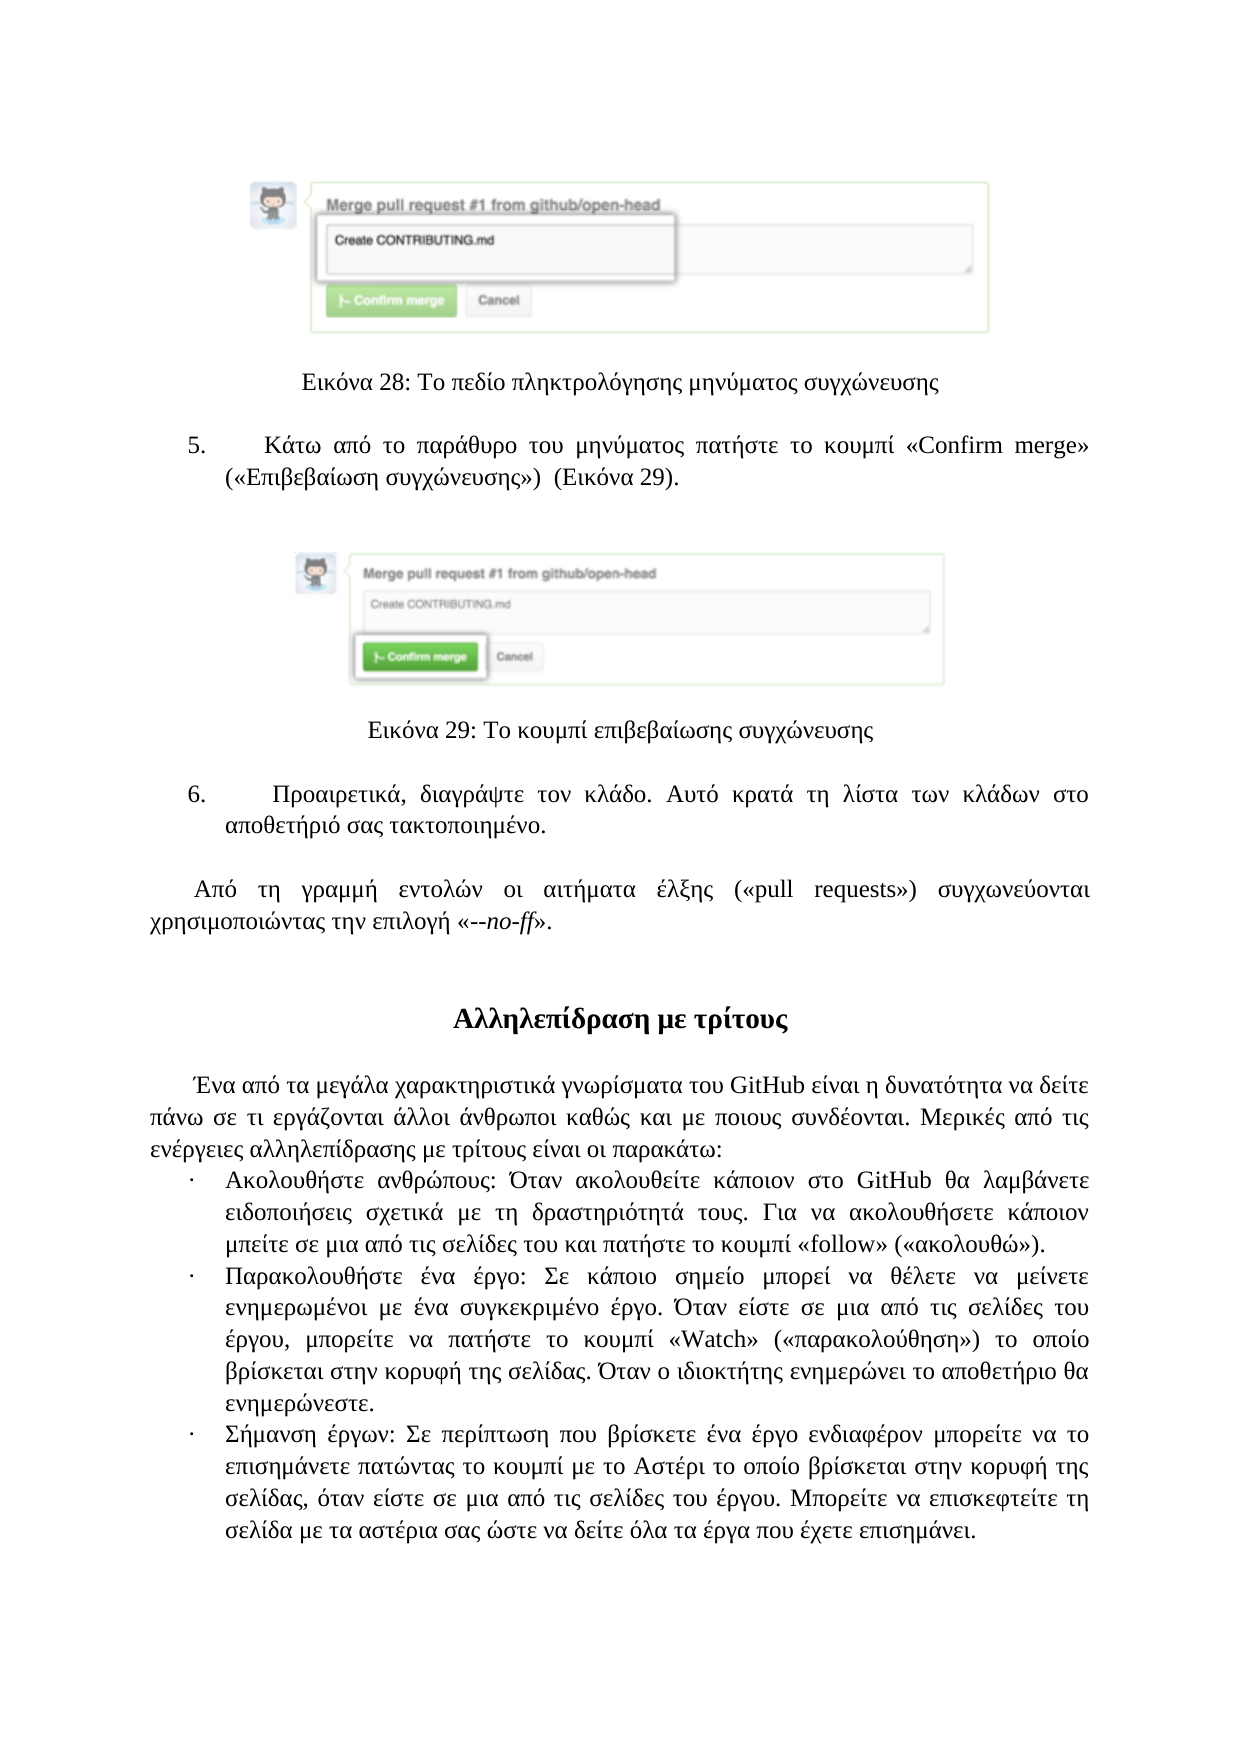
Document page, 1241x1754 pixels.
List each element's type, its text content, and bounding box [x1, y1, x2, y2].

text · Σήμανση έργων: Σε περίπτωση που βρίσκετε ένα έργο ενδιαφέρον μπορείτε να το επισημάνετε πατώντας το κουμπί με το Αστέρι το οποίο βρίσκεται στην κορυφή της σελίδας, όταν είστε σε μια από τις σελίδες του έργου. Μπορείτε να επισκεφτείτε τη σελίδα με τα αστέρια σας ώστε να δείτε όλα τα έργα που έχετε επισημάνει. [187, 1421, 1091, 1544]
picture [239, 168, 1002, 346]
text Εικόνα 28: Το πεδίο πληκτρολόγησης μηνύματος συγχώνευσης [150, 368, 1091, 396]
text Από τη γραμμή εντολών οι αιτήματα έλξης («pull requests») συγχωνεύονται χρησιμοποιώντας την επιλογή «--no-ff». [150, 875, 1091, 935]
picture [285, 545, 956, 694]
text Αλληλεπίδραση με τρίτους [150, 1002, 1091, 1034]
text Ένα από τα μεγάλα χαρακτηριστικά γνωρίσματα του GitHub είναι η δυνατότητα να δείτε πάνω σε τι εργάζονται άλλοι άνθρωποι καθώς και με ποιους συνδέονται. Μερικές από τις ενέργειες αλληλεπίδρασης με τρίτους είναι οι παρακάτω: [150, 1071, 1091, 1162]
text Εικόνα 29: Το κουμπί επιβεβαίωσης συγχώνευσης [150, 716, 1091, 744]
text 5. Κάτω από το παράθυρο του μηνύματος πατήστε το κουμπί «Confirm merge» («Επιβεβαίωση συγχώνευσης») (Εικόνα 29). [187, 431, 1091, 491]
text 6. Προαιρετικά, διαγράψτε τον κλάδο. Αυτό κρατά τη λίστα των κλάδων στο αποθετήριό σας τακτοποιημένο. [187, 780, 1091, 839]
text · Παρακολουθήστε ένα έργο: Σε κάποιο σημείο μπορεί να θέλετε να μείνετε ενημερωμένοι με ένα συγκεκριμένο έργο. Όταν είστε σε μια από τις σελίδες του έργου, μπορείτε να πατήστε το κουμπί «Watch» («παρακολούθηση») το οποίο βρίσκεται στην κορυφή της σελίδας. Όταν ο ιδιοκτήτης ενημερώνει το αποθετήριο θα ενημερώνεστε. [187, 1262, 1091, 1417]
text · Ακολουθήστε ανθρώπους: Όταν ακολουθείτε κάποιον στο GitHub θα λαμβάνετε ειδοποιήσεις σχετικά με τη δραστηριότητά τους. Για να ακολουθήσετε κάποιον μπείτε σε μια από τις σελίδες του και πατήστε το κουμπί «follow» («ακολουθώ»). [187, 1166, 1091, 1258]
